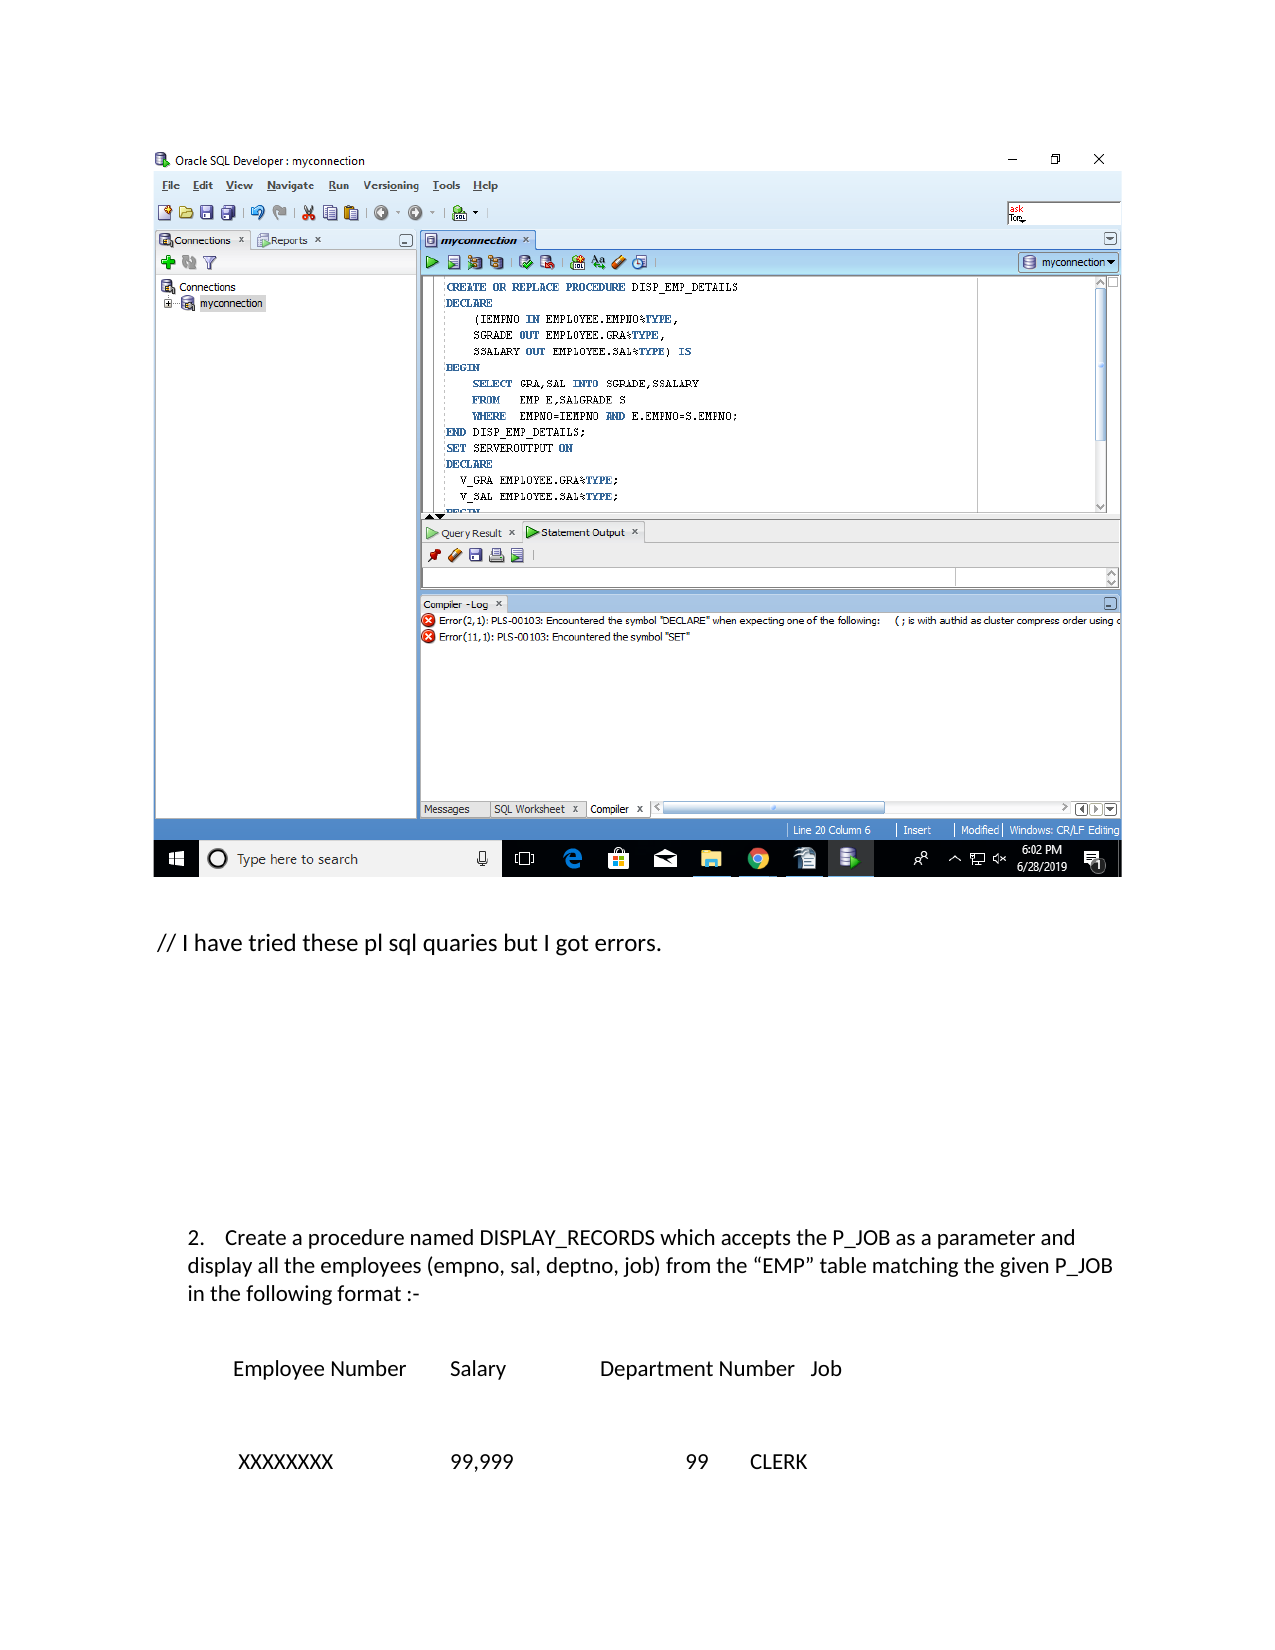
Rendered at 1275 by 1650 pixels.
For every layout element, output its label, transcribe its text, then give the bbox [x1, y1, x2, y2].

list Create a procedure named DISPLAY_RECORDS which accepts the P_JOB as a parameter and display all the employees (empno, sal, deptno, job) from the “EMP” table matching the given P_JOB in the following format :- [187, 1223, 1125, 1307]
picture [153, 150, 1122, 877]
text Employee Number Salary Department Number Job [187, 1354, 1125, 1382]
list XXXXXXXX 99,999 99 CLERK [187, 1447, 1125, 1475]
list // I have tried these pl sql quaries but I got errors. [157, 927, 1125, 958]
